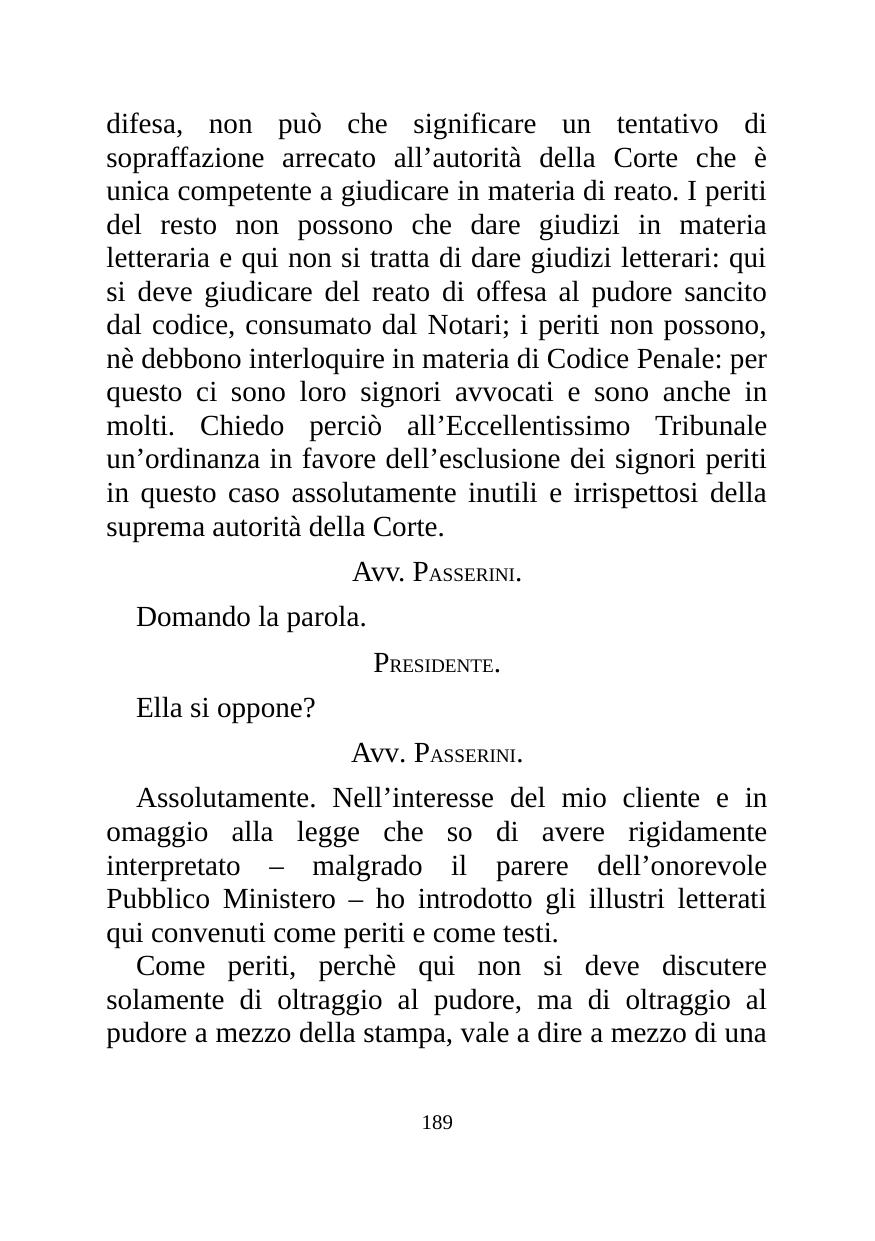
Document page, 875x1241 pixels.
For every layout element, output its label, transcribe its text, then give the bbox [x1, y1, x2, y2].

text Avv. Passerini. [106, 554, 768, 588]
text Avv. Passerini. [106, 735, 768, 769]
text Domando la parola. [106, 599, 768, 633]
text Come periti, perchè qui non si deve discutere solamente di oltraggio al pudore, ma di oltraggio al pudore a mezzo della stampa, vale a dire a mezzo di una [106, 948, 768, 1049]
text Ella si oppone? [106, 690, 768, 723]
text Assolutamente. Nell’interesse del mio cliente e in omaggio alla legge che so di avere rigidamente interpretato – malgrado il parere dell’onorevole Pubblico Ministero – ho introdotto gli illustri letterati qui convenuti come periti e come testi. [106, 781, 768, 948]
text difesa, non può che significare un tentativo di sopraffazione arrecato all’autorità della Corte che è unica competente a giudicare in materia di reato. I periti del resto non possono che dare giudizi in materia letteraria e qui non si tratta di dare giudizi letterari: qui si deve giudicare del reato di offesa al pudore sancito dal codice, consumato dal Notari; i periti non possono, nè debbono interloquire in materia di Codice Penale: per questo ci sono loro signori avvocati e sono anche in molti. Chiedo perciò all’Eccellentissimo Tribunale un’ordinanza in favore dell’esclusione dei signori periti in questo caso assolutamente inutili e irrispettosi della suprema autorità della Corte. [106, 106, 768, 542]
text Presidente. [106, 645, 768, 678]
